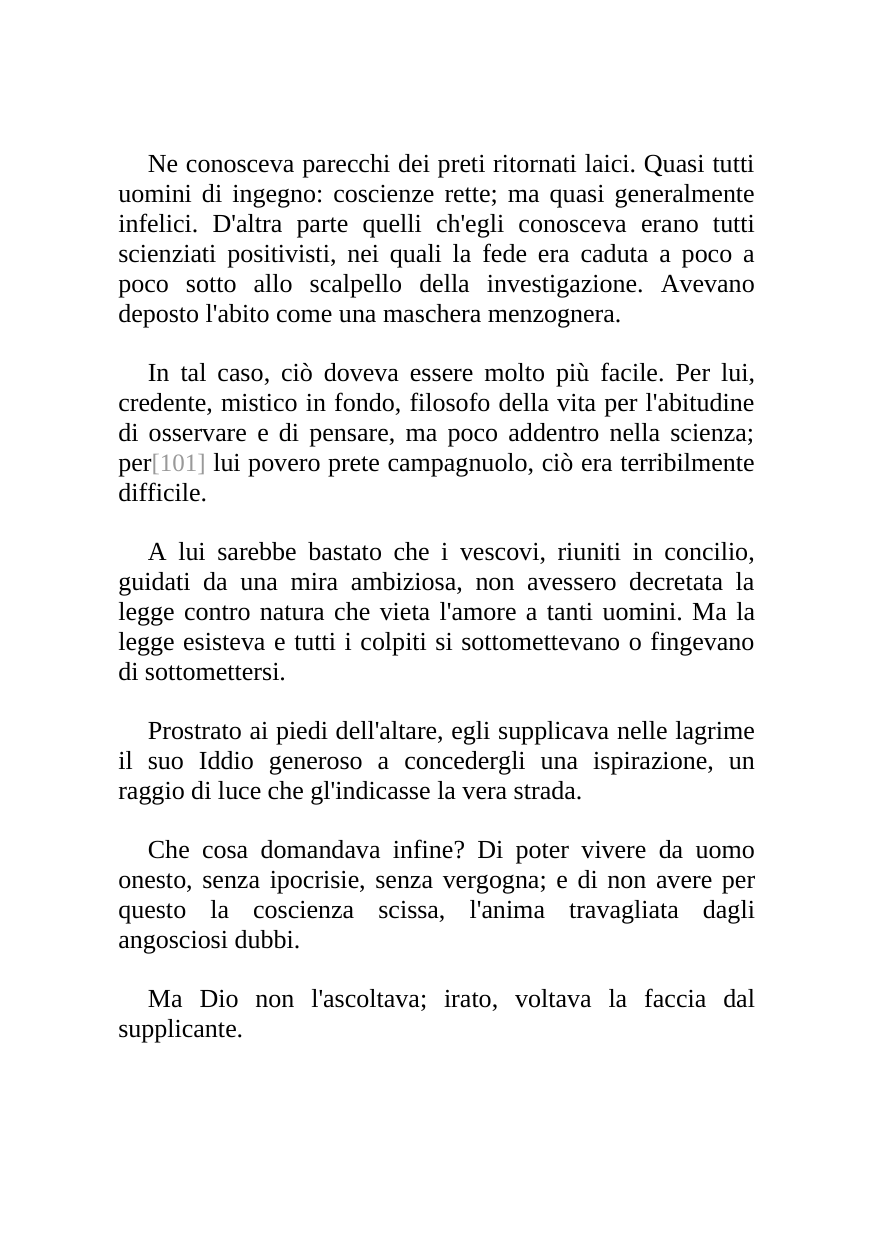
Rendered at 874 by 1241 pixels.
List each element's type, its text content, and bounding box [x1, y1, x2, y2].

text Ma Dio non l'ascoltava; irato, voltava la faccia dal supplicante. [118, 983, 756, 1043]
text Ne conosceva parecchi dei preti ritornati laici. Quasi tutti uomini di ingegno: coscienze rette; ma quasi generalmente infelici. D'altra parte quelli ch'egli conosceva erano tutti scienziati positivisti, nei quali la fede era caduta a poco a poco sotto allo scalpello della investigazione. Avevano deposto l'abito come una maschera menzognera. [118, 148, 756, 328]
text A lui sarebbe bastato che i vescovi, riuniti in concilio, guidati da una mira ambiziosa, non avessero decretata la legge contro natura che vieta l'amore a tanti uomini. Ma la legge esisteva e tutti i colpiti si sottomettevano o fingevano di sottomettersi. [118, 536, 756, 686]
text Prostrato ai piedi dell'altare, egli supplicava nelle lagrime il suo Iddio generoso a concedergli una ispirazione, un raggio di luce che gl'indicasse la vera strada. [118, 715, 756, 805]
text In tal caso, ciò doveva essere molto più facile. Per lui, credente, mistico in fondo, filosofo della vita per l'abitudine di osservare e di pensare, ma poco addentro nella scienza; per[101] lui povero prete campagnuolo, ciò era terribilmente difficile. [118, 357, 756, 507]
text Che cosa domandava infine? Di poter vivere da uomo onesto, senza ipocrisie, senza vergogna; e di non avere per questo la coscienza scissa, l'anima travagliata dagli angosciosi dubbi. [118, 834, 756, 954]
